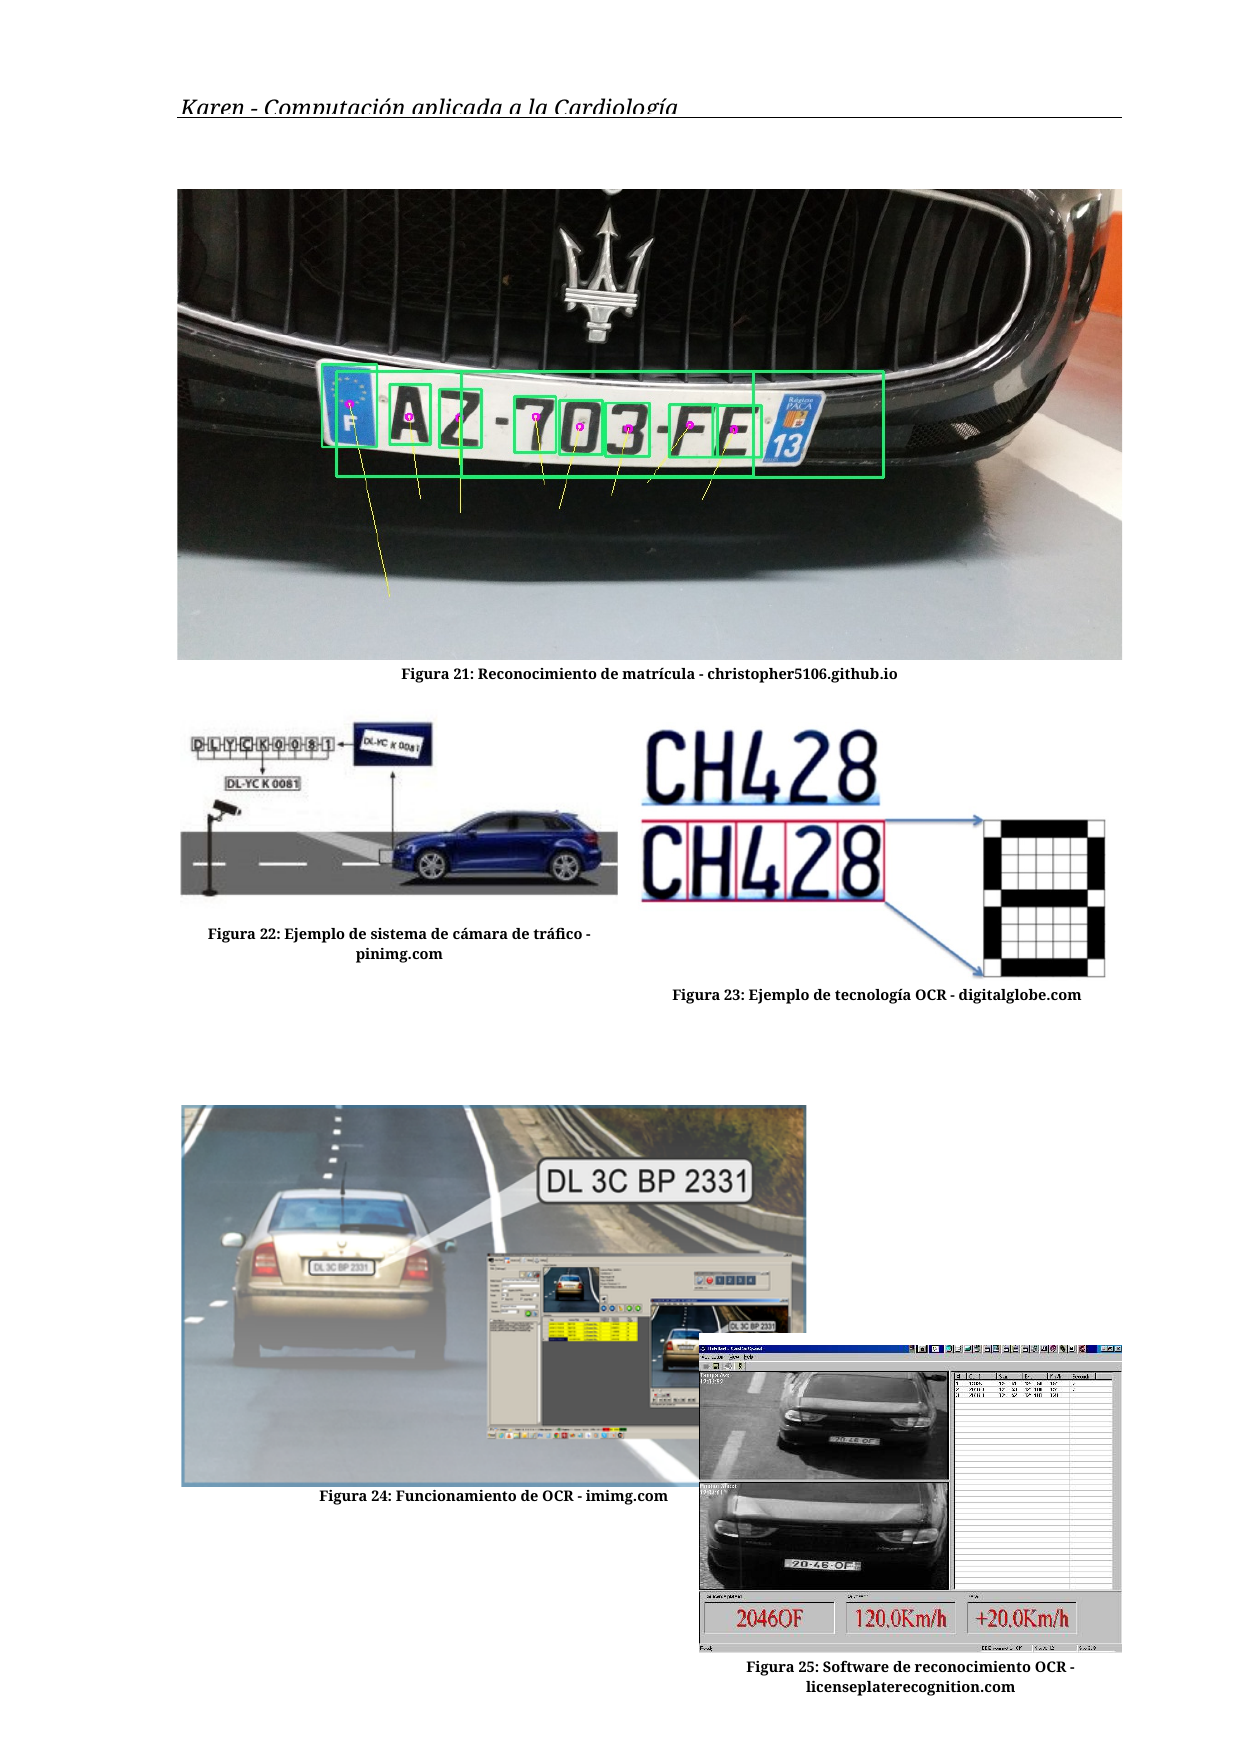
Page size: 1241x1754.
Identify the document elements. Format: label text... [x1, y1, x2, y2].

picture [181, 1105, 1122, 1653]
picture [628, 722, 1126, 981]
picture [177, 189, 1123, 660]
text Figura 24: Funcionamiento de OCR - imimg.com [181, 1487, 699, 1506]
text Figura 25: Software de reconocimiento OCR - licenseplaterecognition.com [699, 1653, 1122, 1697]
picture [180, 709, 618, 920]
text Figura 22: Ejemplo de sistema de cámara de tráfico - pinimg.com [180, 920, 618, 963]
text Figura 23: Ejemplo de tecnología OCR - digitalglobe.com [628, 981, 1126, 1004]
text Figura 21: Reconocimiento de matrícula - christopher5106.github.io [177, 660, 1122, 684]
